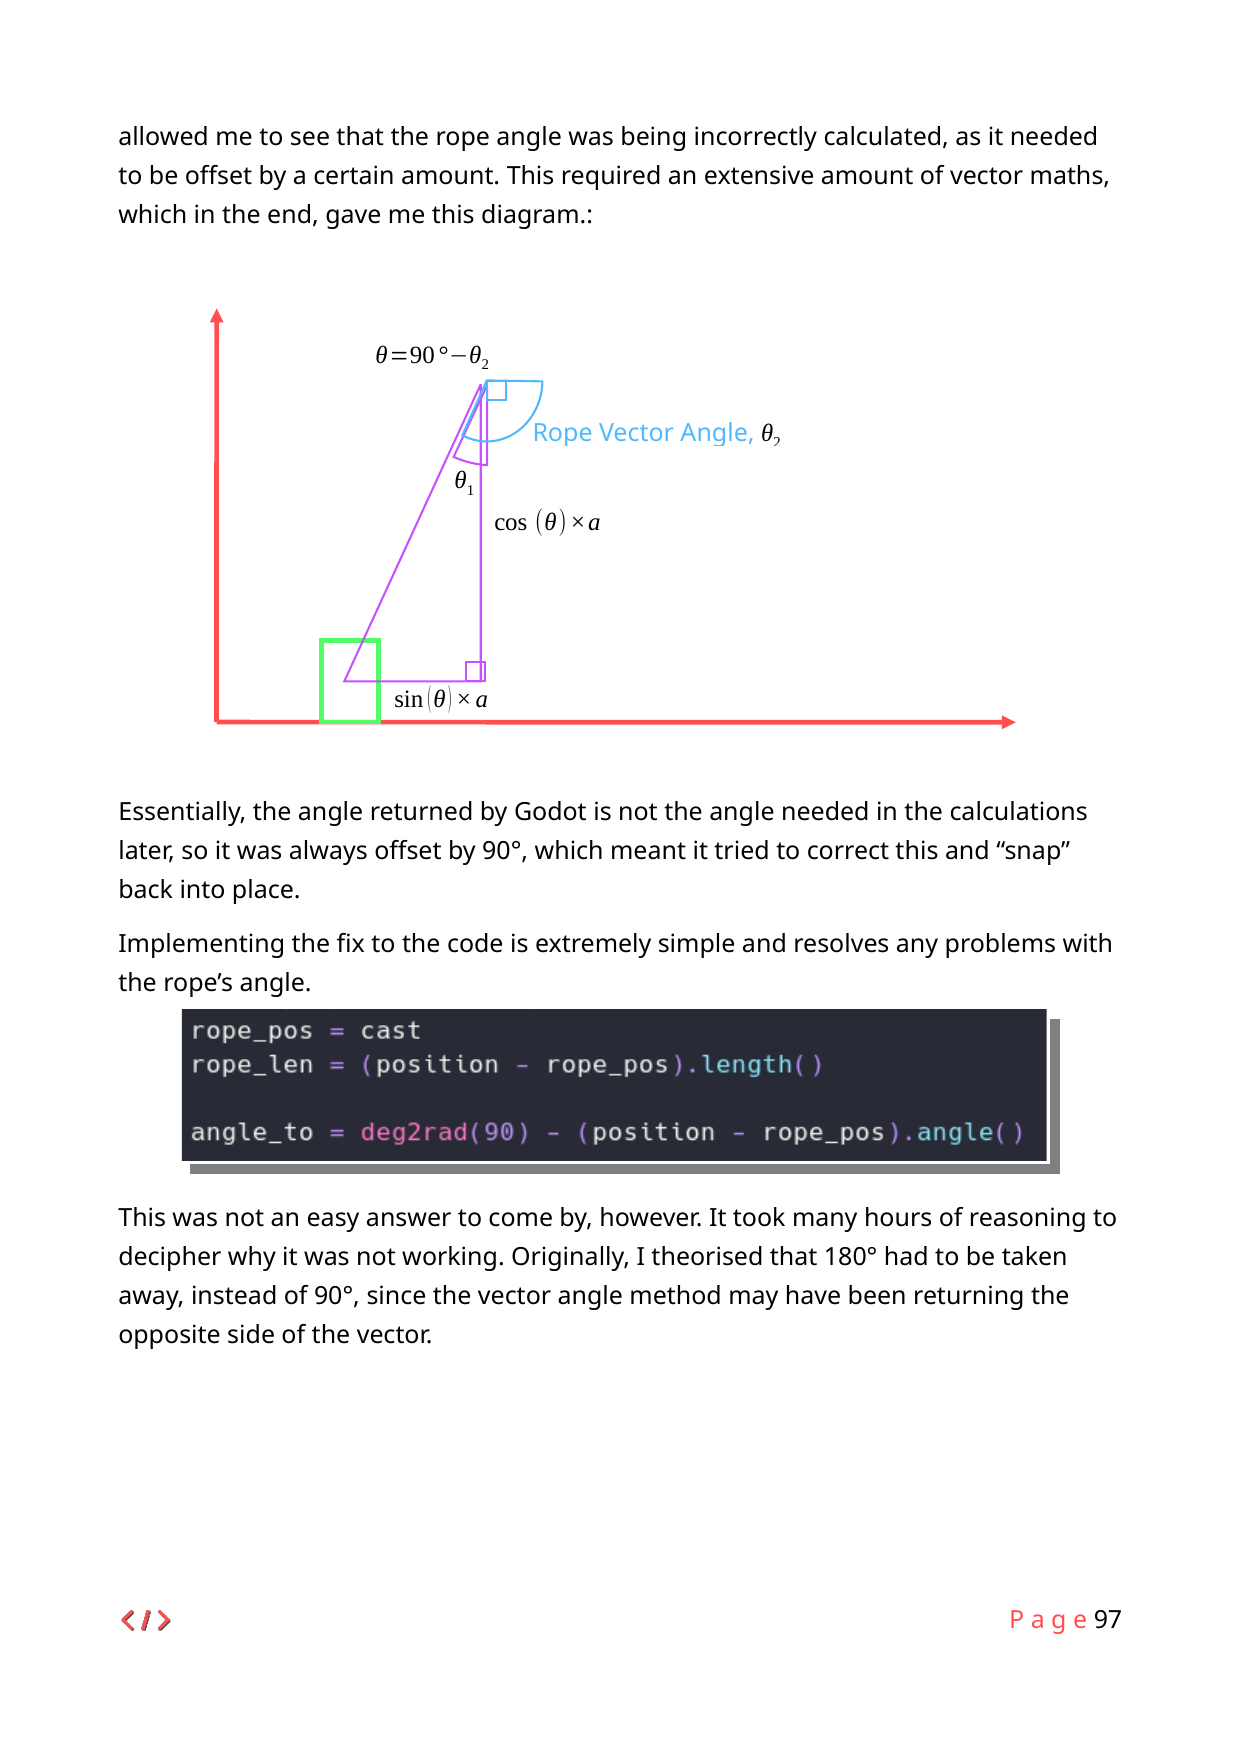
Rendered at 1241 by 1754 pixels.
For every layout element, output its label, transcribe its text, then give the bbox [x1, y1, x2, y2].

picture [224, 1046, 1050, 1164]
text Implementing the fix to the code is extremely simple and resolves any problems with the rope’s angle. This was not an easy answer to come by, however. It took many hours of reasoning to decipher why it was not working. Originally, I theorised that 180° had to be taken away, instead of 90°, since the vector angle method may have been returning the opposite side of the vector. [118, 926, 1122, 1351]
picture [116, 1591, 175, 1649]
text Essentially, the angle returned by Godot is not the angle needed in the calculations later, so it was always offset by 90°, which meant it tried to correct this and “snap” back into place. [118, 250, 1122, 906]
text allowed me to see that the rope angle was being incorrectly calculated, as it needed to be offset by a certain amount. This required an extensive amount of vector maths, which in the end, gave me this diagram.: [118, 118, 1122, 231]
text Rope Vector Angle, [532, 415, 786, 445]
